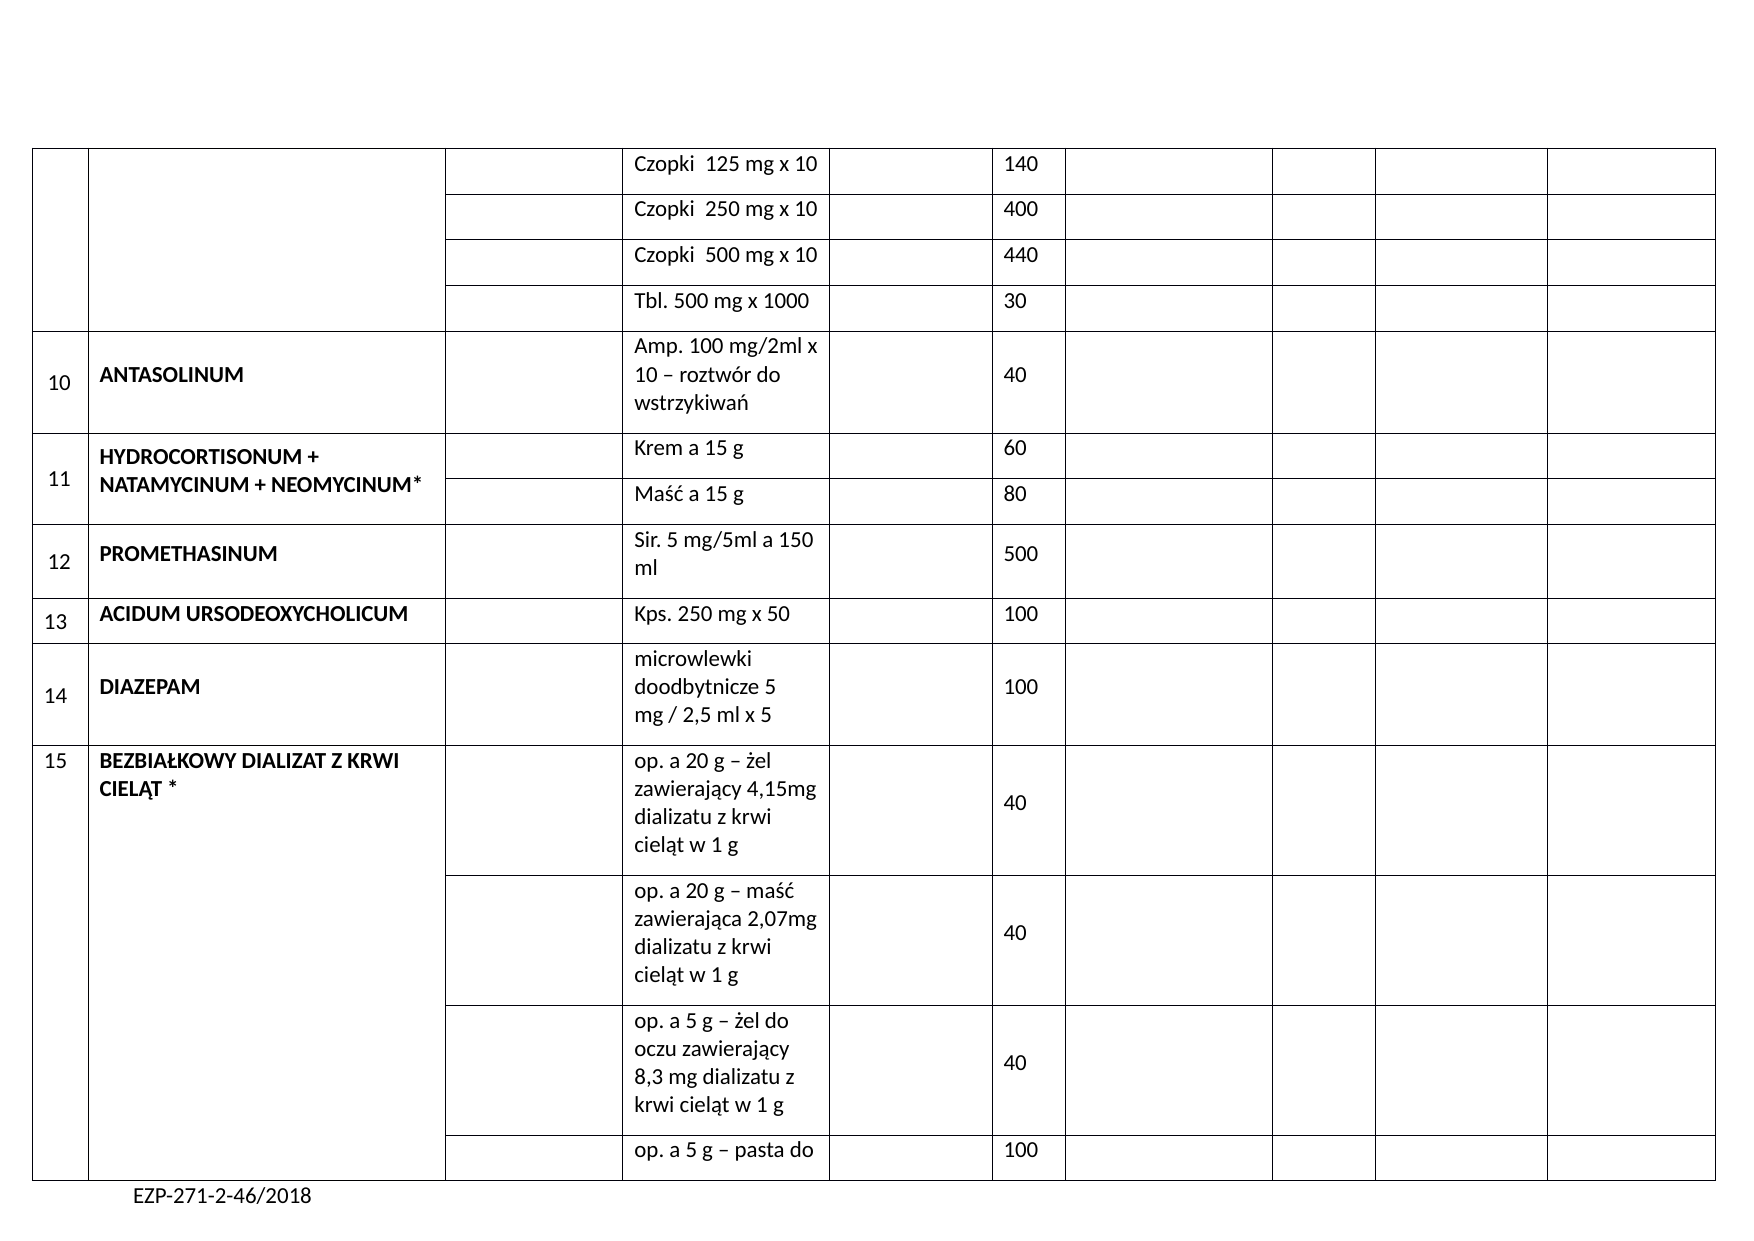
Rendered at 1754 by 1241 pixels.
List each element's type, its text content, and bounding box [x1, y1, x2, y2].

table_cell [830, 746, 992, 875]
table_cell HYDROCORTISONUM + NATAMYCINUM + NEOMYCINUM* [89, 434, 445, 524]
table_cell 13 [33, 599, 88, 643]
table_cell [446, 195, 622, 239]
table_cell [1273, 1136, 1375, 1180]
table_cell DIAZEPAM [89, 644, 445, 745]
table_cell 500 [993, 525, 1065, 598]
table_cell [1066, 746, 1272, 875]
table_cell [446, 1006, 622, 1134]
table_cell [1376, 1136, 1547, 1180]
table_cell [830, 434, 992, 478]
table_cell [830, 644, 992, 745]
table_cell [1273, 434, 1375, 478]
table_cell 40 [993, 876, 1065, 1005]
table_cell [1066, 876, 1272, 1005]
table_cell BEZBIAŁKOWY DIALIZAT Z KRWI CIELĄT * [89, 746, 445, 1180]
table_cell 15 [33, 746, 88, 1180]
table_cell [830, 599, 992, 643]
table_cell [830, 479, 992, 524]
table_cell [1376, 286, 1547, 331]
table_cell [1273, 240, 1375, 285]
table_cell 12 [33, 525, 88, 598]
table_cell 100 [993, 1136, 1065, 1180]
table_cell [1548, 876, 1715, 1005]
table_cell [1273, 525, 1375, 598]
table_cell [830, 1006, 992, 1134]
table_cell [1066, 434, 1272, 478]
table_cell [446, 240, 622, 285]
table_cell Czopki 250 mg x 10 [623, 195, 829, 239]
table_cell Krem a 15 g [623, 434, 829, 478]
table_cell [1066, 479, 1272, 524]
table_cell [830, 332, 992, 432]
table_cell [446, 332, 622, 432]
table_cell [446, 876, 622, 1005]
table_cell [1066, 195, 1272, 239]
table_cell [1066, 599, 1272, 643]
table_cell Tbl. 500 mg x 1000 [623, 286, 829, 331]
table_cell [1548, 1136, 1715, 1180]
table_cell op. a 5 g – żel do oczu zawierający 8,3 mg dializatu z krwi cieląt w 1 g [623, 1006, 829, 1134]
table_cell Amp. 100 mg/2ml x 10 – roztwór do wstrzykiwań [623, 332, 829, 432]
table_cell [89, 149, 445, 331]
table_cell [1273, 332, 1375, 432]
table_cell [1376, 479, 1547, 524]
table_cell [1548, 599, 1715, 643]
table_cell 40 [993, 1006, 1065, 1134]
table_cell [446, 434, 622, 478]
table_cell PROMETHASINUM [89, 525, 445, 598]
table_cell 14 [33, 644, 88, 745]
table_cell [1273, 479, 1375, 524]
table_cell [830, 286, 992, 331]
table_cell [1066, 286, 1272, 331]
table_cell Sir. 5 mg/5ml a 150 ml [623, 525, 829, 598]
table_cell [1376, 644, 1547, 745]
table_cell [1548, 240, 1715, 285]
table_cell [1376, 746, 1547, 875]
table_cell [446, 746, 622, 875]
table_cell op. a 5 g – pasta do [623, 1136, 829, 1180]
table_cell [1273, 876, 1375, 1005]
table_cell [830, 525, 992, 598]
table_cell 440 [993, 240, 1065, 285]
table_cell [446, 1136, 622, 1180]
table_cell [1376, 332, 1547, 432]
table_cell [1066, 1136, 1272, 1180]
table_cell [1548, 434, 1715, 478]
table_cell 80 [993, 479, 1065, 524]
table_cell [446, 149, 622, 193]
table_cell 30 [993, 286, 1065, 331]
table_cell [446, 525, 622, 598]
table_cell ACIDUM URSODEOXYCHOLICUM [89, 599, 445, 643]
table_cell 40 [993, 332, 1065, 432]
table_cell [1376, 1006, 1547, 1134]
table_cell [1376, 876, 1547, 1005]
table_cell 40 [993, 746, 1065, 875]
table_cell [830, 149, 992, 193]
table_cell [1273, 195, 1375, 239]
table_cell [1548, 525, 1715, 598]
table_cell op. a 20 g – maść zawierająca 2,07mg dializatu z krwi cieląt w 1 g [623, 876, 829, 1005]
table_cell 100 [993, 644, 1065, 745]
table_cell [446, 644, 622, 745]
table_cell [1548, 332, 1715, 432]
table_cell [1548, 1006, 1715, 1134]
table_cell microwlewki doodbytnicze 5 mg / 2,5 ml x 5 [623, 644, 829, 745]
table_cell [1273, 599, 1375, 643]
table_cell [830, 240, 992, 285]
table_cell [1066, 644, 1272, 745]
table_cell op. a 20 g – żel zawierający 4,15mg dializatu z krwi cieląt w 1 g [623, 746, 829, 875]
table_cell ANTASOLINUM [89, 332, 445, 432]
table_cell [1548, 149, 1715, 193]
table_cell [1066, 1006, 1272, 1134]
table_cell 11 [33, 434, 88, 524]
table_cell 400 [993, 195, 1065, 239]
table_cell [1273, 746, 1375, 875]
table_cell 140 [993, 149, 1065, 193]
table_cell [1376, 599, 1547, 643]
table_cell [830, 1136, 992, 1180]
table_cell 60 [993, 434, 1065, 478]
table_cell [1066, 240, 1272, 285]
table_cell [446, 599, 622, 643]
table_cell [1273, 149, 1375, 193]
table_cell [1376, 434, 1547, 478]
table_cell [1376, 195, 1547, 239]
table_cell [1273, 286, 1375, 331]
table_cell [1548, 195, 1715, 239]
table_cell [1376, 149, 1547, 193]
table_cell [1548, 746, 1715, 875]
table_cell [1548, 479, 1715, 524]
table_cell [446, 286, 622, 331]
table_cell [1548, 644, 1715, 745]
table_cell Czopki 125 mg x 10 [623, 149, 829, 193]
table_cell Maść a 15 g [623, 479, 829, 524]
table_cell [1066, 525, 1272, 598]
table_cell [1273, 1006, 1375, 1134]
table_cell 10 [33, 332, 88, 432]
table_cell [1066, 149, 1272, 193]
table_cell [1548, 286, 1715, 331]
table_cell [1273, 644, 1375, 745]
table_cell [33, 149, 88, 331]
table_cell Kps. 250 mg x 50 [623, 599, 829, 643]
table_cell [1066, 332, 1272, 432]
table_cell Czopki 500 mg x 10 [623, 240, 829, 285]
table_cell [1376, 240, 1547, 285]
table_cell 100 [993, 599, 1065, 643]
table_cell [446, 479, 622, 524]
table_cell [1376, 525, 1547, 598]
table_cell [830, 876, 992, 1005]
table_cell [830, 195, 992, 239]
